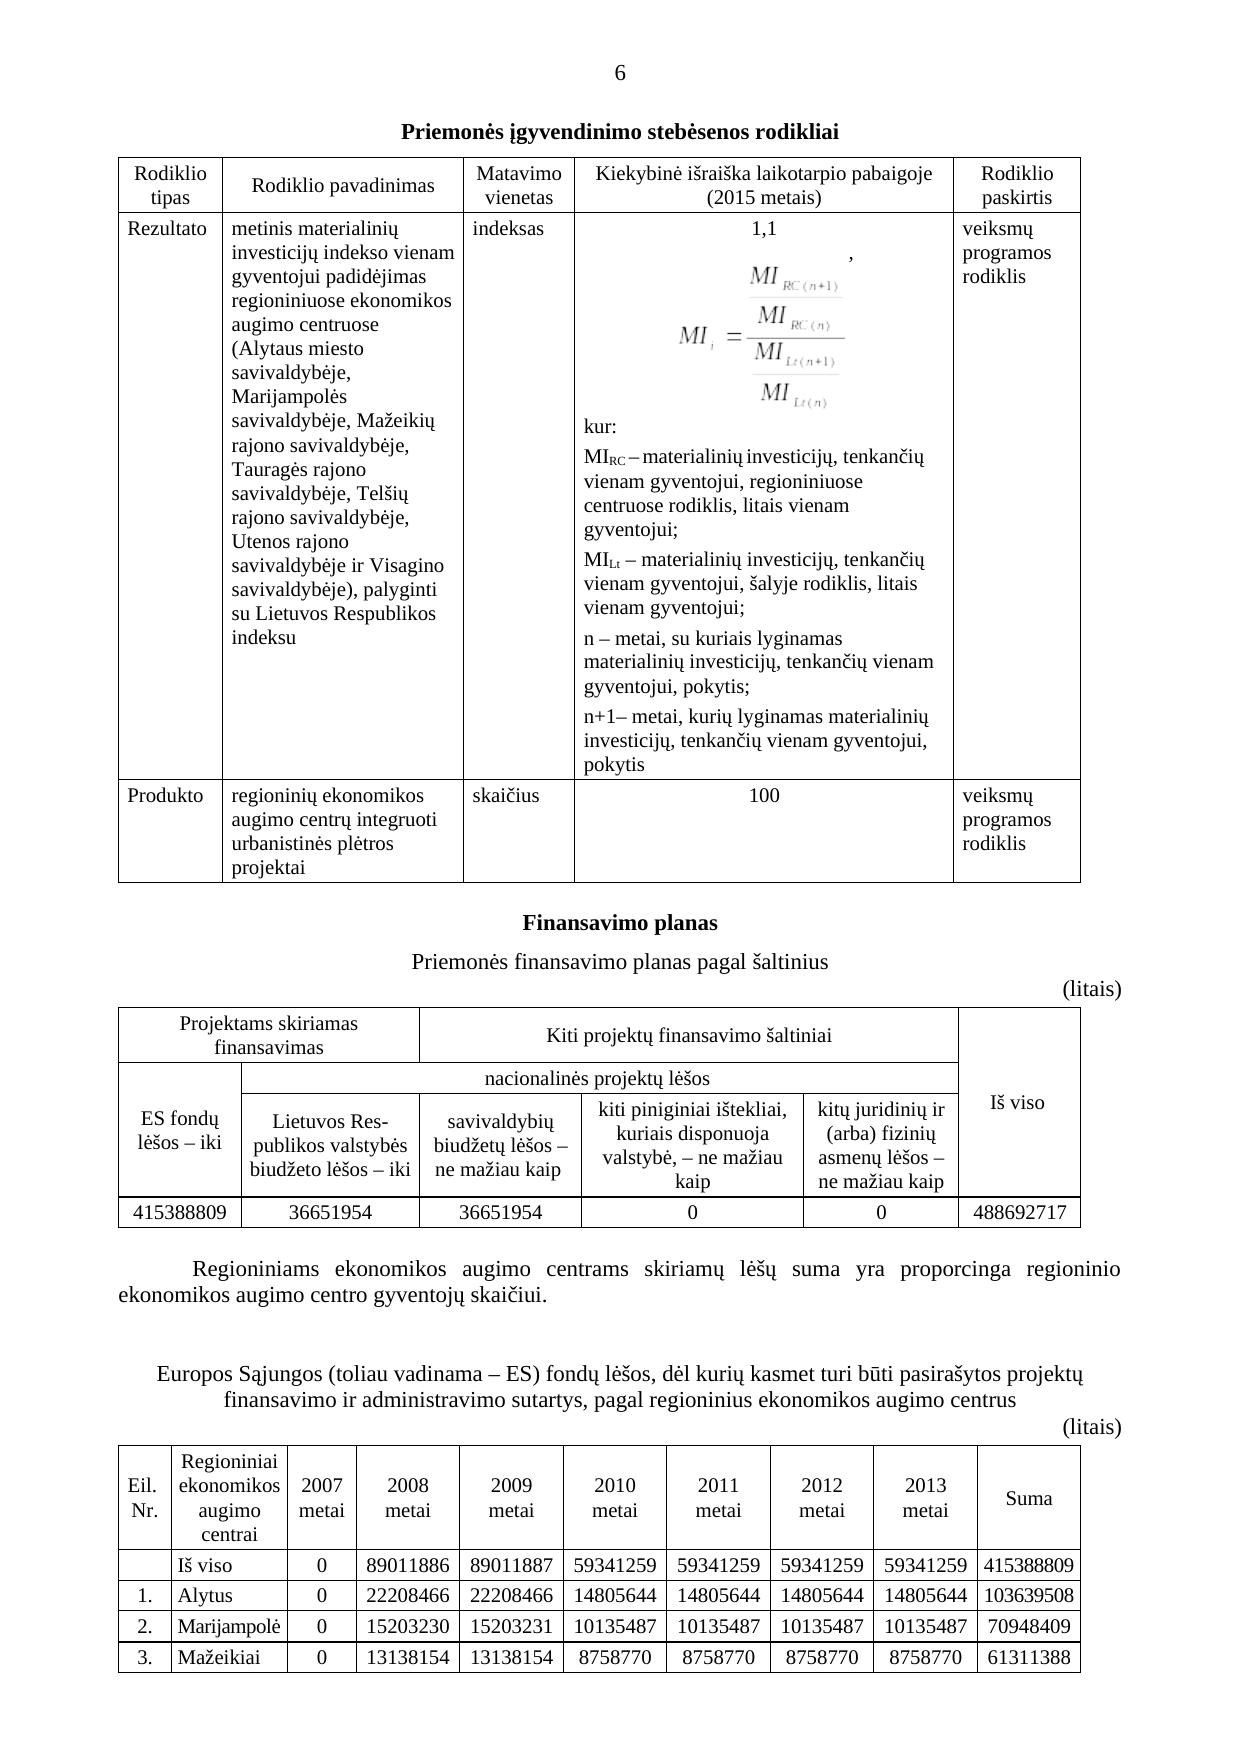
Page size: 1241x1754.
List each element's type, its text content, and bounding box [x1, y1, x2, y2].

text Priemonės finansavimo planas pagal šaltinius [118, 948, 1122, 975]
table_cell 14805644 [771, 1581, 873, 1610]
table_header Eil. Nr. [119, 1446, 171, 1548]
table_cell 59341259 [667, 1550, 770, 1579]
table_cell 14805644 [874, 1581, 977, 1610]
table_cell savivaldybių biudžetų lėšos – ne mažiau kaip [420, 1094, 581, 1196]
table_header 2008 metai [357, 1446, 459, 1548]
table_cell 2. [119, 1611, 171, 1641]
table_cell 103639508 [978, 1581, 1080, 1610]
table_cell 0 [288, 1643, 356, 1672]
table_cell 15203231 [460, 1611, 563, 1641]
table_cell 415388809 [978, 1550, 1080, 1579]
table_cell 8758770 [874, 1643, 977, 1672]
text Regioniniams ekonomikos augimo centrams skiriamų lėšų suma yra proporcinga regioninio ekonomikos augimo centro gyventojų skaičiui. [118, 1255, 1122, 1307]
table_cell 0 [804, 1198, 958, 1227]
table_cell Alytus [172, 1581, 287, 1610]
table_header 2010 metai [564, 1446, 666, 1548]
table_cell 14805644 [667, 1581, 770, 1610]
table_cell kiti piniginiai ištekliai, kuriais disponuoja valstybė, – ne mažiau kaip [582, 1094, 803, 1196]
table_header 2013 metai [874, 1446, 977, 1548]
table_cell 59341259 [771, 1550, 873, 1579]
table_header Kiti projektų finansavimo šaltiniai [420, 1008, 958, 1062]
table_header Kiekybinė išraiška laikotarpio pabaigoje (2015 metais) [575, 158, 953, 212]
table_header Matavimo vienetas [464, 158, 574, 212]
table_cell 415388809 [119, 1198, 241, 1227]
table_cell kitų juridinių ir (arba) fizinių asmenų lėšos – ne mažiau kaip [804, 1094, 958, 1196]
table_cell ES fondų lėšos – iki [119, 1063, 241, 1196]
table_cell 3. [119, 1643, 171, 1672]
text Priemonės įgyvendinimo stebėsenos rodikliai [118, 118, 1122, 144]
table_cell Lietuvos Res­publikos valsty­bės biudžeto lėšos – iki [242, 1094, 419, 1196]
table_header 2011 metai [667, 1446, 770, 1548]
table_cell 89011887 [460, 1550, 563, 1579]
table_cell 100 [575, 780, 953, 882]
table_cell regioninių ekonomikos augimo centrų integruoti urbanistinės plėtros projektai [223, 780, 463, 882]
table_cell indeksas [464, 213, 574, 779]
table_header Iš viso [959, 1008, 1080, 1196]
table_cell veiksmų programos rodiklis [954, 213, 1080, 779]
table_cell 14805644 [564, 1581, 666, 1610]
table_cell 1. [119, 1581, 171, 1610]
table_cell 59341259 [874, 1550, 977, 1579]
table_cell nacionalinės projektų lėšos [242, 1063, 958, 1093]
table_header Regioniniai ekonomikos augimo centrai [172, 1446, 287, 1548]
table_cell veiksmų programos rodiklis [954, 780, 1080, 882]
table_cell 36651954 [242, 1198, 419, 1227]
text (litais) [118, 975, 1122, 1001]
table_cell 10135487 [564, 1611, 666, 1641]
table_cell 488692717 [959, 1198, 1080, 1227]
table_cell 0 [582, 1198, 803, 1227]
table_cell Mažeikiai [172, 1643, 287, 1672]
table_header Rodiklio pavadinimas [223, 158, 463, 212]
table_header 2007 metai [288, 1446, 356, 1548]
table_header Projektams skiriamas finansavimas [119, 1008, 419, 1062]
table_cell 8758770 [564, 1643, 666, 1672]
table_cell 15203230 [357, 1611, 459, 1641]
table_cell 0 [288, 1611, 356, 1641]
table_header Rodiklio tipas [119, 158, 222, 212]
table_cell 0 [288, 1550, 356, 1579]
table_cell 10135487 [771, 1611, 873, 1641]
table_header Suma [978, 1446, 1080, 1548]
table_cell Marijampolė [172, 1611, 287, 1641]
table_cell Rezultato [119, 213, 222, 779]
table_cell 22208466 [460, 1581, 563, 1610]
table_header Rodiklio paskirtis [954, 158, 1080, 212]
text Finansavimo planas [118, 909, 1122, 936]
table_cell 10135487 [667, 1611, 770, 1641]
table_cell 1,1 , kur: MIRC – materialinių investicijų, tenkančių vienam gyventojui, regioniniuose centruose rodiklis, litais vienam gyventojui; MILt – materialinių investicijų, tenkančių vienam gyventojui, šalyje rodiklis, litais vienam gyventojui; n – metai, su kuriais lyginamas materialinių investicijų, tenkančių vienam gyventojui, pokytis; n+1– metai, kurių lyginamas materialinių investicijų, tenkančių vienam gyventojui, pokytis [575, 213, 953, 779]
table_cell skaičius [464, 780, 574, 882]
table_cell 13138154 [357, 1643, 459, 1672]
table_header 2012 metai [771, 1446, 873, 1548]
table_cell 10135487 [874, 1611, 977, 1641]
table_cell 61311388 [978, 1643, 1080, 1672]
table_cell 0 [288, 1581, 356, 1610]
table_cell 59341259 [564, 1550, 666, 1579]
table_cell 13138154 [460, 1643, 563, 1672]
table_cell 89011886 [357, 1550, 459, 1579]
table_cell Produkto [119, 780, 222, 882]
table_cell [119, 1550, 171, 1579]
table_cell metinis materialinių investicijų indekso vienam gyventojui padidėjimas regioniniuose ekonomikos augimo centruose (Alytaus miesto savivaldybėje, Marijampolės savivaldybėje, Mažeikių rajono savivaldybėje, Tauragės rajono savivaldybėje, Telšių rajono savivaldybėje, Utenos rajono savivaldybėje ir Visagino savivaldybėje), palyginti su Lietuvos Respublikos indeksu [223, 213, 463, 779]
table_cell 8758770 [667, 1643, 770, 1672]
table_cell 70948409 [978, 1611, 1080, 1641]
table_cell Iš viso [172, 1550, 287, 1579]
table_cell 22208466 [357, 1581, 459, 1610]
table_cell 8758770 [771, 1643, 873, 1672]
text (litais) [118, 1413, 1122, 1439]
table_cell 36651954 [420, 1198, 581, 1227]
table_header 2009 metai [460, 1446, 563, 1548]
text Europos Sąjungos (toliau vadinama – ES) fondų lėšos, dėl kurių kasmet turi būti pasirašytos projektų finansavimo ir administravimo sutartys, pagal regioninius ekonomikos augimo centrus [118, 1360, 1122, 1413]
